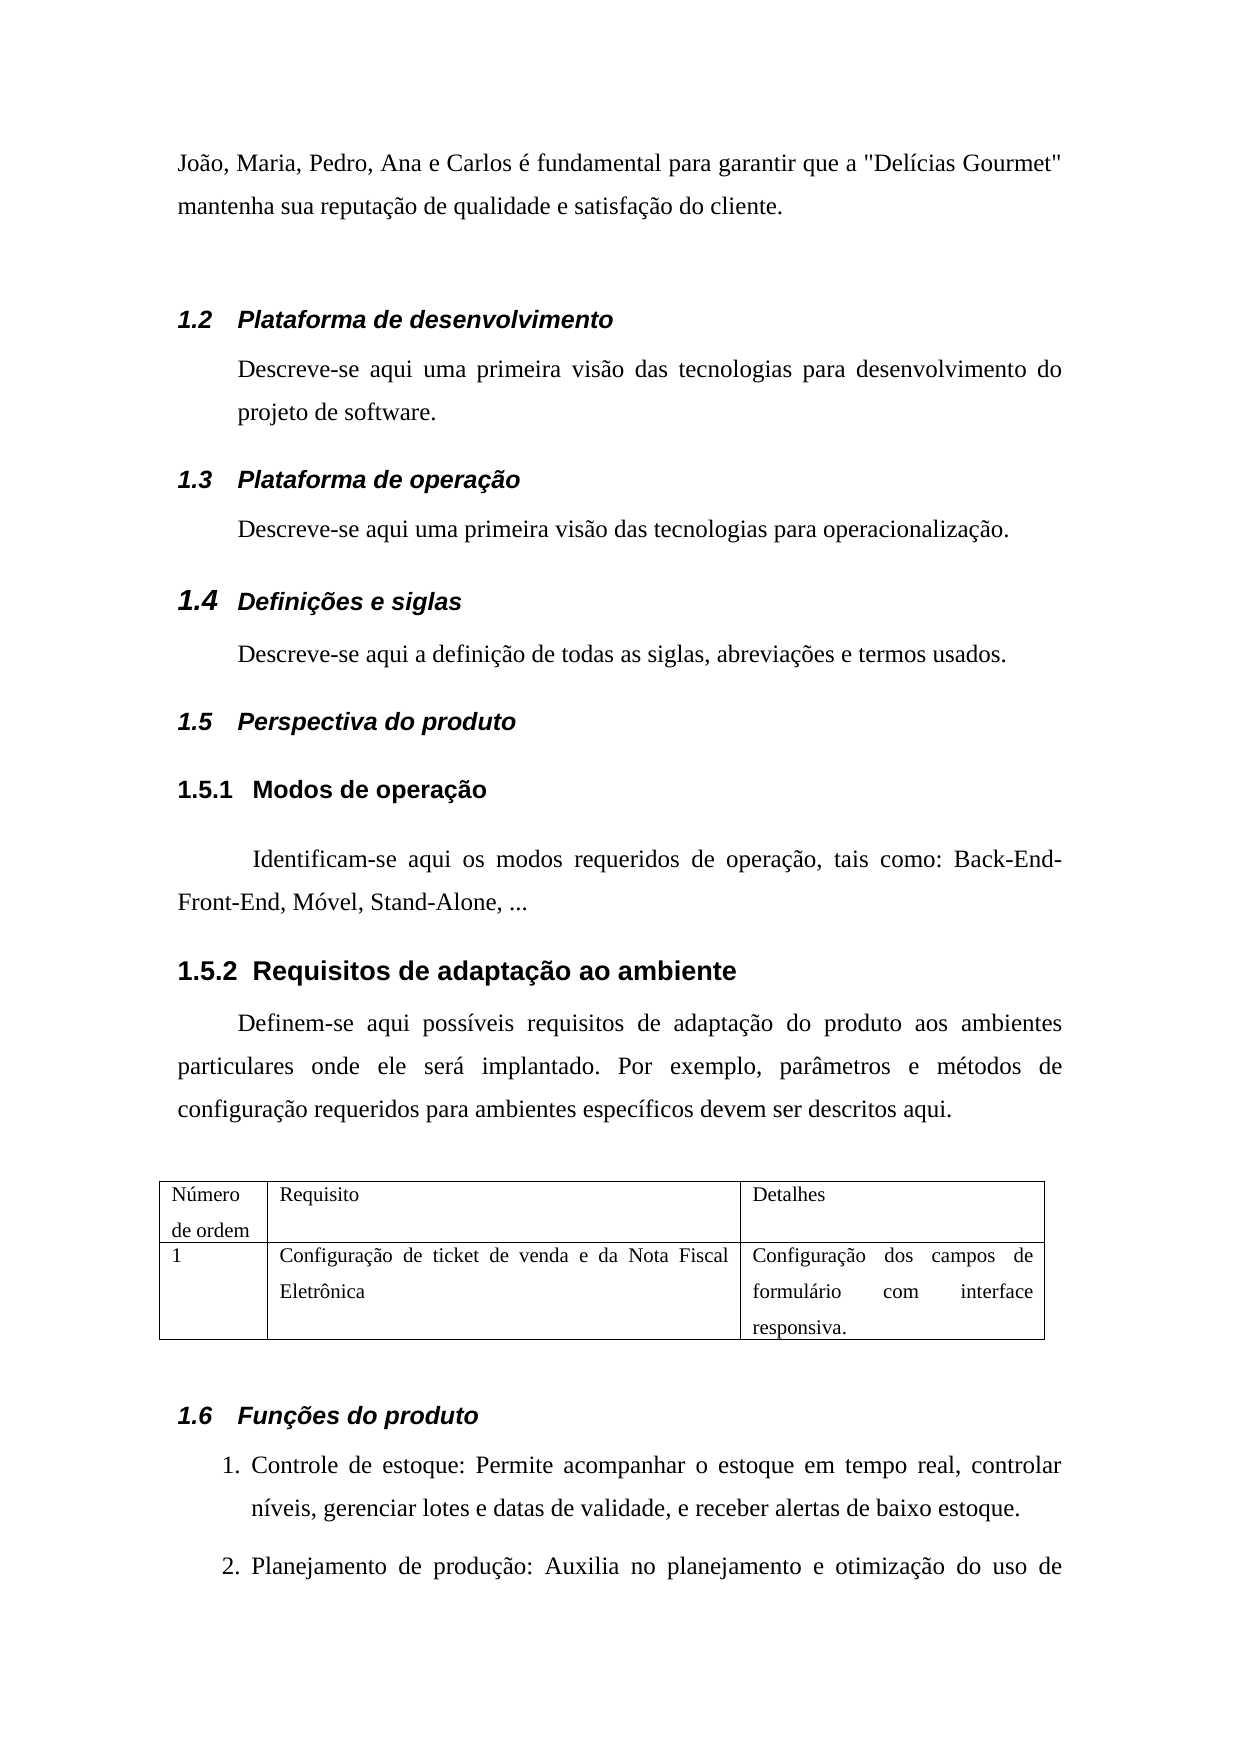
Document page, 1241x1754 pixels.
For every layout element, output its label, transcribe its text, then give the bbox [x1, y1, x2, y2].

subtitle Definições e siglas [177, 583, 1063, 616]
subtitle Plataforma de operação [177, 465, 1063, 494]
subtitle Identificam-se aqui os modos requeridos de operação, tais como: Back-End-Front-End, Móvel, Stand-Alone, ... [177, 844, 1063, 916]
subtitle Funções do produto [177, 1401, 1063, 1430]
subtitle Requisitos de adaptação ao ambiente [177, 955, 1063, 986]
table_cell 1 [160, 1243, 267, 1339]
table_cell Configuração de ticket de venda e da Nota Fiscal Eletrônica [268, 1243, 740, 1339]
list Controle de estoque: Permite acompanhar o estoque em tempo real, controlar níveis, gerenciar lotes e datas de validade, e receber alertas de baixo estoque. [222, 1450, 1063, 1522]
text Descreve-se aqui a definição de todas as siglas, abreviações e termos usados. [237, 639, 1063, 668]
text João, Maria, Pedro, Ana e Carlos é fundamental para garantir que a "Delícias Gourmet" mantenha sua reputação de qualidade e satisfação do cliente. [177, 148, 1063, 219]
table_header Detalhes [741, 1182, 1044, 1242]
table_cell Configuração dos campos de formulário com interface responsiva. [741, 1243, 1044, 1339]
subtitle Plataforma de desenvolvimento [177, 304, 1063, 333]
text Descreve-se aqui uma primeira visão das tecnologias para operacionalização. [177, 514, 1063, 543]
table_header Requisito [268, 1182, 740, 1242]
list Planejamento de produção: Auxilia no planejamento e otimização do uso de [222, 1551, 1063, 1580]
text Descreve-se aqui uma primeira visão das tecnologias para desenvolvimento do projeto de software. [237, 354, 1063, 426]
text Definem-se aqui possíveis requisitos de adaptação do produto aos ambientes particulares onde ele será implantado. Por exemplo, parâmetros e métodos de configuração requeridos para ambientes específicos devem ser descritos aqui. [177, 1008, 1063, 1123]
table_header Número de ordem [160, 1182, 267, 1242]
subtitle Perspectiva do produto [177, 707, 1063, 736]
subtitle Modos de operação [177, 776, 1063, 804]
